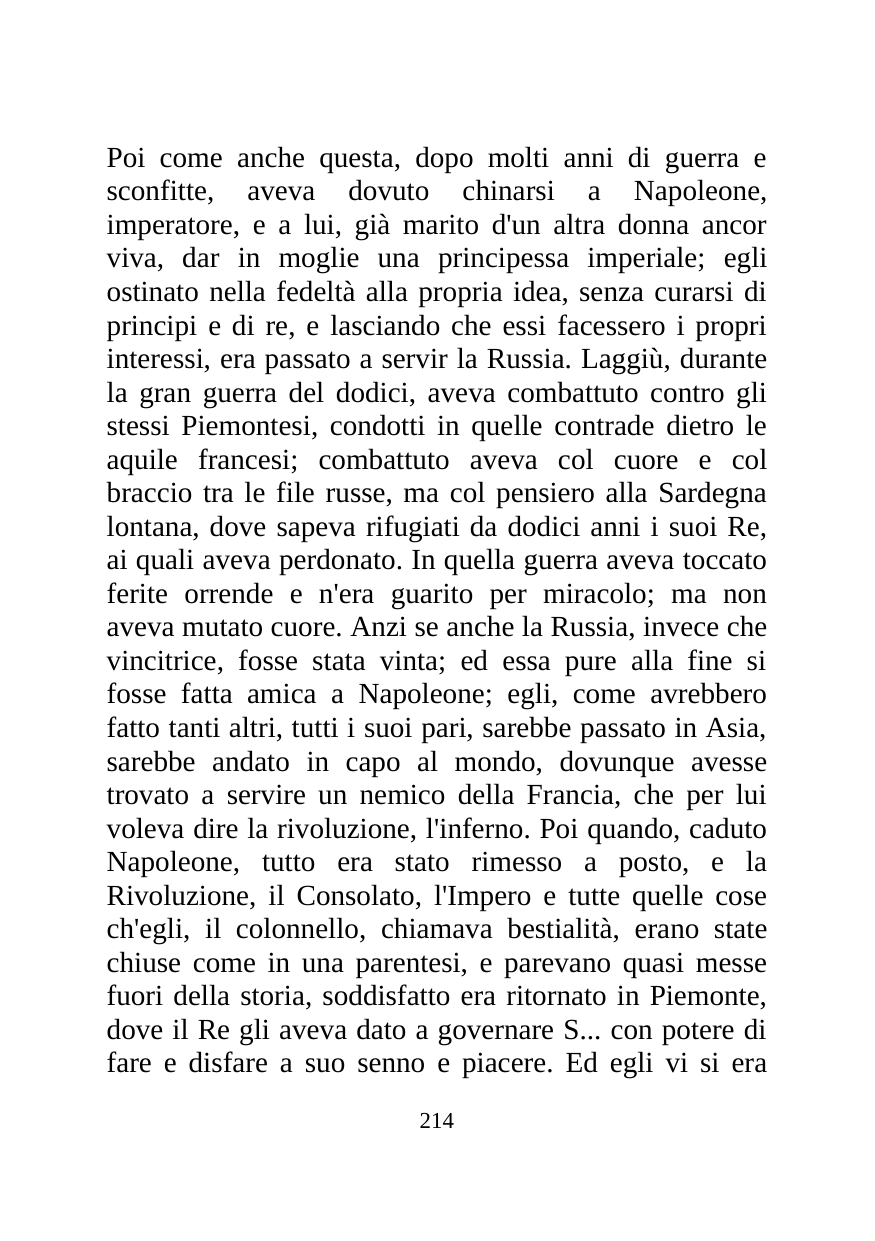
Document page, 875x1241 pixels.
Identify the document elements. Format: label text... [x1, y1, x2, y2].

text Poi come anche questa, dopo molti anni di guerra e sconfitte, aveva dovuto chinarsi a Napoleone, imperatore, e a lui, già marito d'un altra donna ancor viva, dar in moglie una principessa imperiale; egli ostinato nella fedeltà alla propria idea, senza curarsi di principi e di re, e lasciando che essi facessero i propri interessi, era passato a servir la Russia. Laggiù, durante la gran guerra del dodici, aveva combattuto contro gli stessi Piemontesi, condotti in quelle contrade dietro le aquile francesi; combattuto aveva col cuore e col braccio tra le file russe, ma col pensiero alla Sardegna lontana, dove sapeva rifugiati da dodici anni i suoi Re, ai quali aveva perdonato. In quella guerra aveva toccato ferite orrende e n'era guarito per miracolo; ma non aveva mutato cuore. Anzi se anche la Russia, invece che vincitrice, fosse stata vinta; ed essa pure alla fine si fosse fatta amica a Napoleone; egli, come avrebbero fatto tanti altri, tutti i suoi pari, sarebbe passato in Asia, sarebbe andato in capo al mondo, dovunque avesse trovato a servire un nemico della Francia, che per lui voleva dire la rivoluzione, l'inferno. Poi quando, caduto Napoleone, tutto era stato rimesso a posto, e la Rivoluzione, il Consolato, l'Impero e tutte quelle cose ch'egli, il colonnello, chiamava bestialità, erano state chiuse come in una parentesi, e parevano quasi messe fuori della storia, soddisfatto era ritornato in Piemonte, dove il Re gli aveva dato a governare S... con potere di fare e disfare a suo senno e piacere. Ed egli vi si era [106, 140, 768, 1079]
